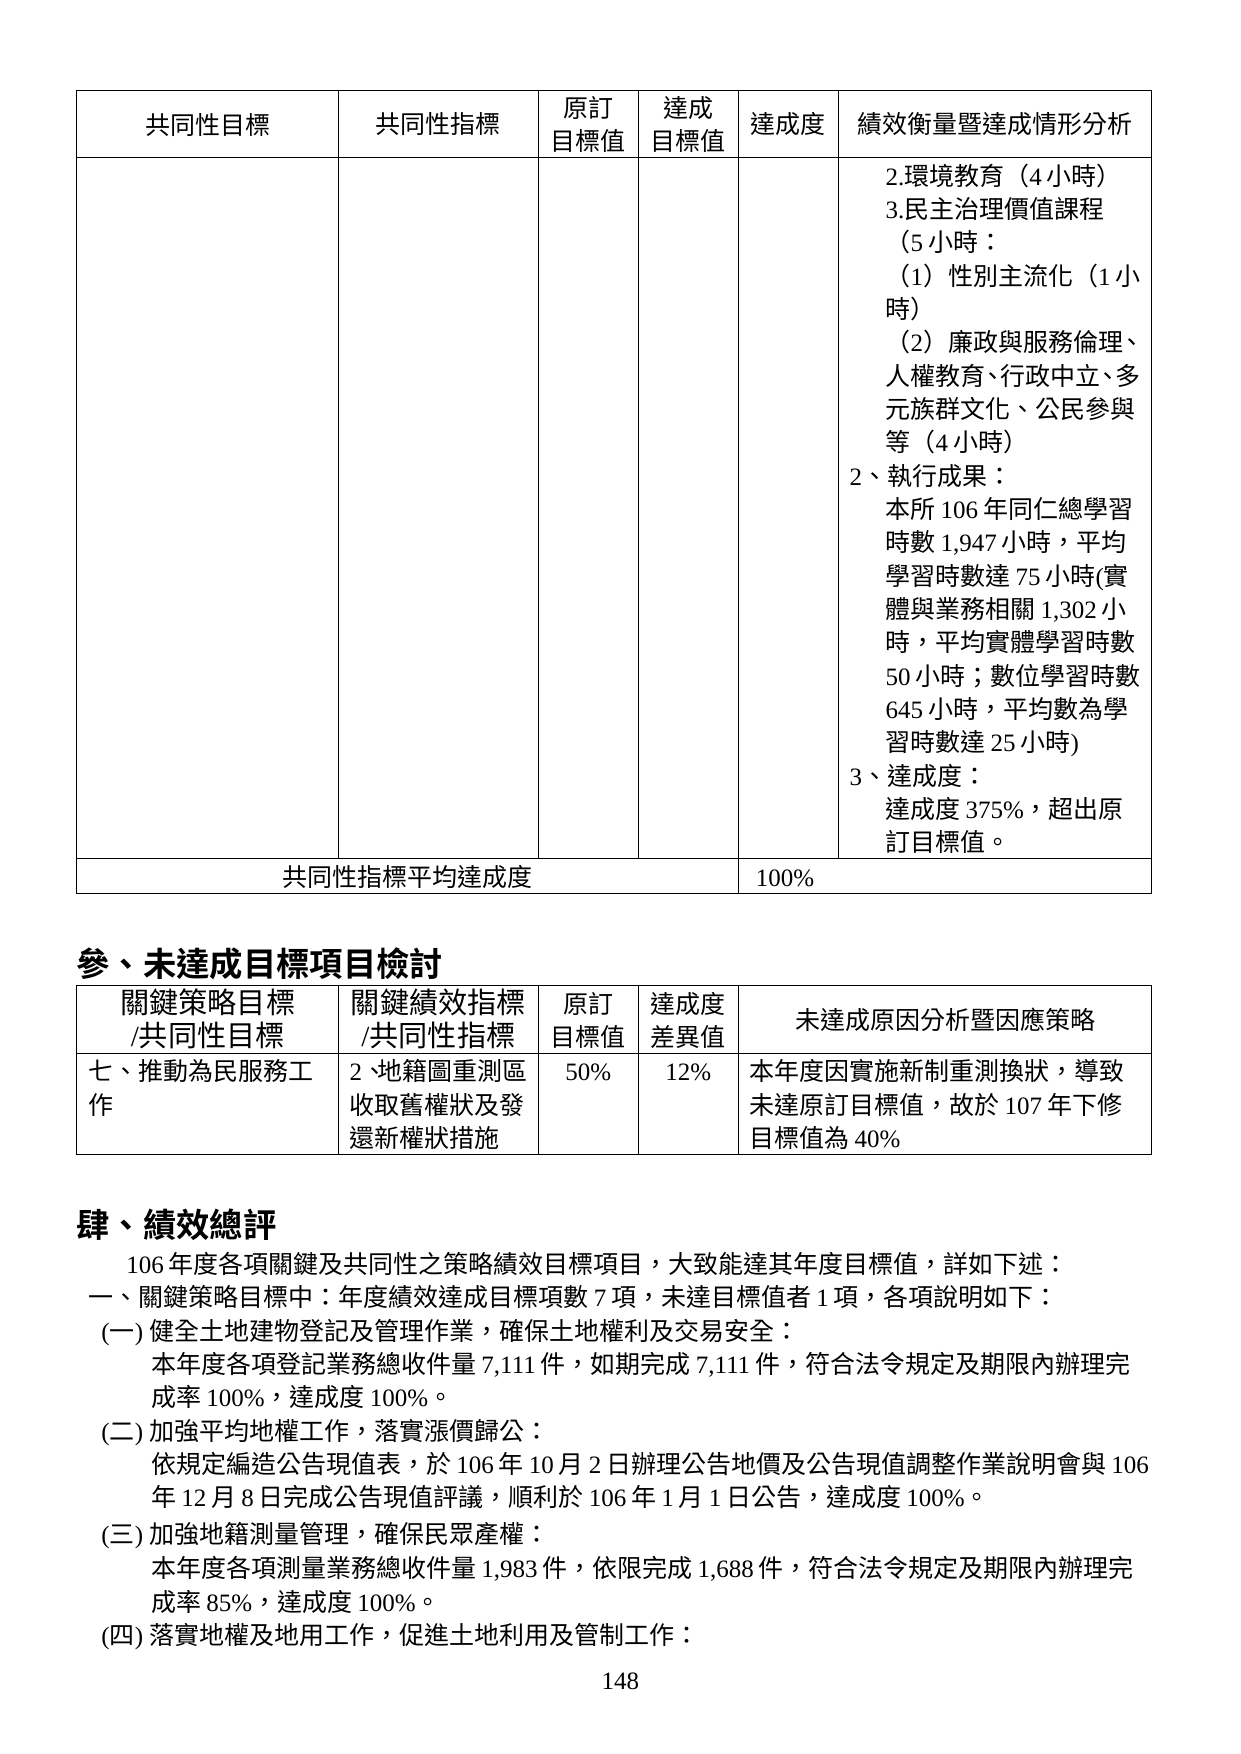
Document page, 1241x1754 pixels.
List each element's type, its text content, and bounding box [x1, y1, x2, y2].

table_cell 共同性指標平均達成度 [77, 859, 738, 893]
table_cell 50% [539, 1054, 638, 1154]
table_cell [77, 158, 338, 858]
text (三) 加強地籍測量管理，確保民眾產權： [76, 1513, 1152, 1551]
table_cell [539, 158, 638, 858]
table_header 共同性指標 [339, 91, 538, 157]
text 本年度各項測量業務總收件量1,983件，依限完成1,688件，符合法令規定及期限內辦理完成率85%，達成度100%。 [151, 1551, 1152, 1618]
text 肆、績效總評 [76, 1201, 1152, 1247]
text 本年度各項登記業務總收件量7,111件，如期完成7,111件，符合法令規定及期限內辦理完成率100%，達成度100%。 [151, 1347, 1152, 1413]
table_cell 2.環境教育（4小時） 3.民主治理價值課程（5小時： （1）性別主流化（1小時） （2）廉政與服務倫理、人權教育、行政中立、多元族群文化、公民參與等（4小時） 2、執行成果： 本所106年同仁總學習時數1,947小時，平均學習時數達75小時(實體與業務相關1,302小時，平均實體學習時數50小時；數位學習時數645小時，平均數為學習時數達25小時) 3、達成度： 達成度375%，超出原訂目標值。 [839, 158, 1151, 858]
table_cell [339, 158, 538, 858]
table_cell 100% [739, 859, 1151, 893]
table_cell [639, 158, 738, 858]
table_header 原訂 目標值 [539, 986, 638, 1053]
text (二) 加強平均地權工作，落實漲價歸公： [76, 1413, 1152, 1447]
table_header 達成度 [739, 91, 838, 157]
text 一、關鍵策略目標中：年度績效達成目標項數7項，未達目標值者1項，各項說明如下： [89, 1280, 1152, 1313]
table_header 關鍵績效指標/共同性指標 [339, 986, 538, 1053]
table_header 共同性目標 [77, 91, 338, 157]
table_header 達成 目標值 [639, 91, 738, 157]
table_cell 12% [639, 1054, 738, 1154]
table_cell 2、地籍圖重測區收取舊權狀及發還新權狀措施 [339, 1054, 538, 1154]
table_header 關鍵策略目標 /共同性目標 [77, 986, 338, 1053]
text 參、未達成目標項目檢討 [76, 939, 1152, 985]
table_header 原訂 目標值 [539, 91, 638, 157]
table_header 達成度 差異值 [639, 986, 738, 1053]
table_cell 本年度因實施新制重測換狀，導致未達原訂目標值，故於107年下修目標值為40% [739, 1054, 1151, 1154]
text 106年度各項關鍵及共同性之策略績效目標項目，大致能達其年度目標值，詳如下述： [76, 1247, 1152, 1280]
text (四) 落實地權及地用工作，促進土地利用及管制工作： [76, 1618, 1152, 1651]
text (一) 健全土地建物登記及管理作業，確保土地權利及交易安全： [76, 1313, 1152, 1347]
table_cell 七、推動為民服務工作 [77, 1054, 338, 1154]
table_header 未達成原因分析暨因應策略 [739, 986, 1151, 1053]
text 依規定編造公告現值表，於106年10月2日辦理公告地價及公告現值調整作業說明會與106年12月8日完成公告現值評議，順利於106年1月1日公告，達成度100%。 [151, 1447, 1152, 1513]
table_header 績效衡量暨達成情形分析 [839, 91, 1151, 157]
table_cell [739, 158, 838, 858]
